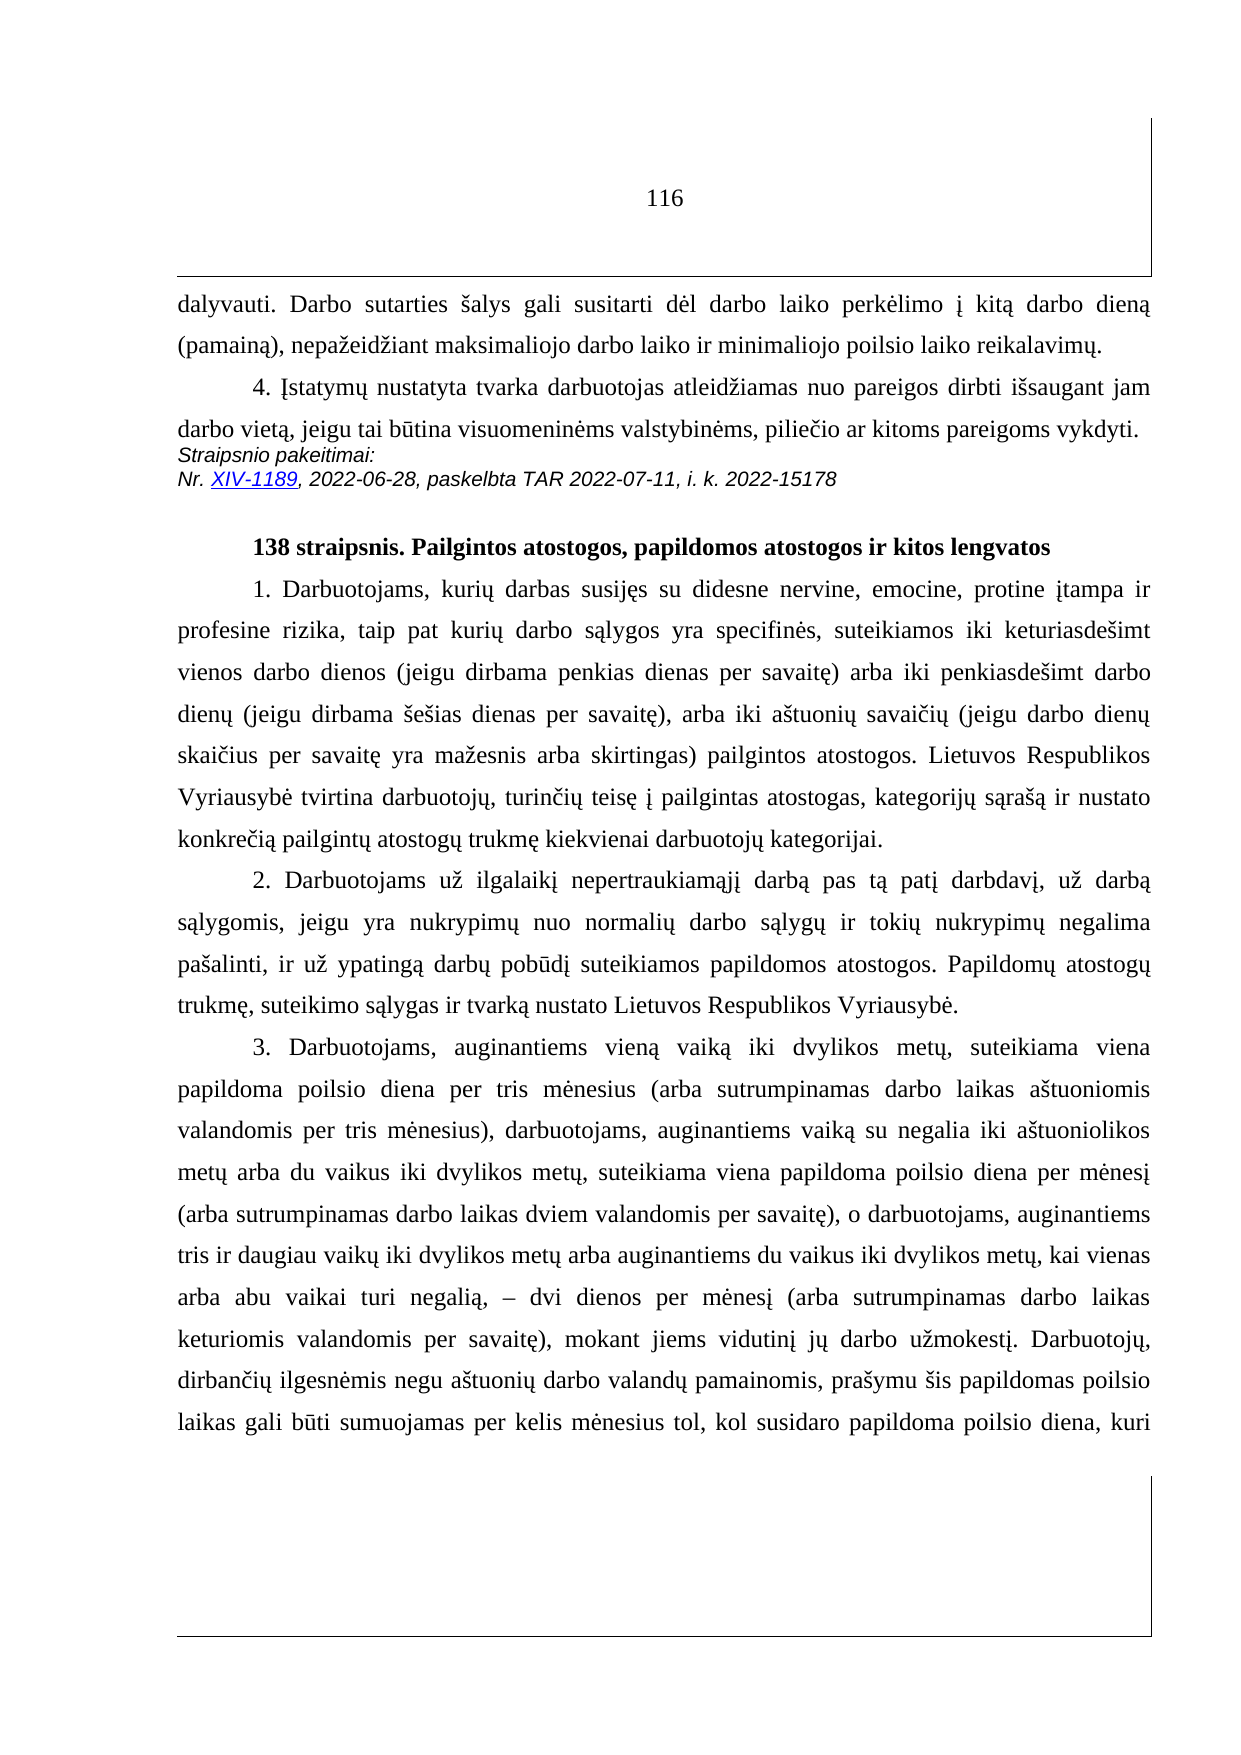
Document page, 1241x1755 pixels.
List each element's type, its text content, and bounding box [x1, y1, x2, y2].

subtitle 138 straipsnis. Pailgintos atostogos, papildomos atostogos ir kitos lengvatos [177, 519, 1152, 561]
text 3. Darbuotojams, auginantiems vieną vaiką iki dvylikos metų, suteikiama viena papildoma poilsio diena per tris mėnesius (arba sutrumpinamas darbo laikas aštuoniomis valandomis per tris mėnesius), darbuotojams, auginantiems vaiką su negalia iki aštuoniolikos metų arba du vaikus iki dvylikos metų, suteikiama viena papildoma poilsio diena per mėnesį (arba sutrumpinamas darbo laikas dviem valandomis per savaitę), o darbuotojams, auginantiems tris ir daugiau vaikų iki dvylikos metų arba auginantiems du vaikus iki dvylikos metų, kai vienas arba abu vaikai turi negalią, – dvi dienos per mėnesį (arba sutrumpinamas darbo laikas keturiomis valandomis per savaitę), mokant jiems vidutinį jų darbo užmokestį. Darbuotojų, dirbančių ilgesnėmis negu aštuonių darbo valandų pamainomis, prašymu šis papildomas poilsio laikas gali būti sumuojamas per kelis mėnesius tol, kol susidaro papildoma poilsio diena, kuri [177, 1019, 1152, 1436]
text 1. Darbuotojams, kurių darbas susijęs su didesne nervine, emocine, protine įtampa ir profesine rizika, taip pat kurių darbo sąlygos yra specifinės, suteikiamos iki keturiasdešimt vienos darbo dienos (jeigu dirbama penkias dienas per savaitę) arba iki penkiasdešimt darbo dienų (jeigu dirbama šešias dienas per savaitę), arba iki aštuonių savaičių (jeigu darbo dienų skaičius per savaitę yra mažesnis arba skirtingas) pailgintos atostogos. Lietuvos Respublikos Vyriausybė tvirtina darbuotojų, turinčių teisę į pailgintas atostogas, kategorijų sąrašą ir nustato konkrečią pailgintų atostogų trukmę kiekvienai darbuotojų kategorijai. [177, 561, 1152, 853]
text 2. Darbuotojams už ilgalaikį nepertraukiamąjį darbą pas tą patį darbdavį, už darbą sąlygomis, jeigu yra nukrypimų nuo normalių darbo sąlygų ir tokių nukrypimų negalima pašalinti, ir už ypatingą darbų pobūdį suteikiamos papildomos atostogos. Papildomų atostogų trukmę, suteikimo sąlygas ir tvarką nustato Lietuvos Respublikos Vyriausybė. [177, 853, 1152, 1019]
text Straipsnio pakeitimai: [177, 443, 1152, 467]
text dalyvauti. Darbo sutarties šalys gali susitarti dėl darbo laiko perkėlimo į kitą darbo dieną (pamainą), nepažeidžiant maksimaliojo darbo laiko ir minimaliojo poilsio laiko reikalavimų. [177, 276, 1152, 359]
text 4. Įstatymų nustatyta tvarka darbuotojas atleidžiamas nuo pareigos dirbti išsaugant jam darbo vietą, jeigu tai būtina visuomeninėms valstybinėms, piliečio ar kitoms pareigoms vykdyti. [177, 359, 1152, 443]
text Nr. XIV-1189, 2022-06-28, paskelbta TAR 2022-07-11, i. k. 2022-15178 [177, 467, 1152, 491]
